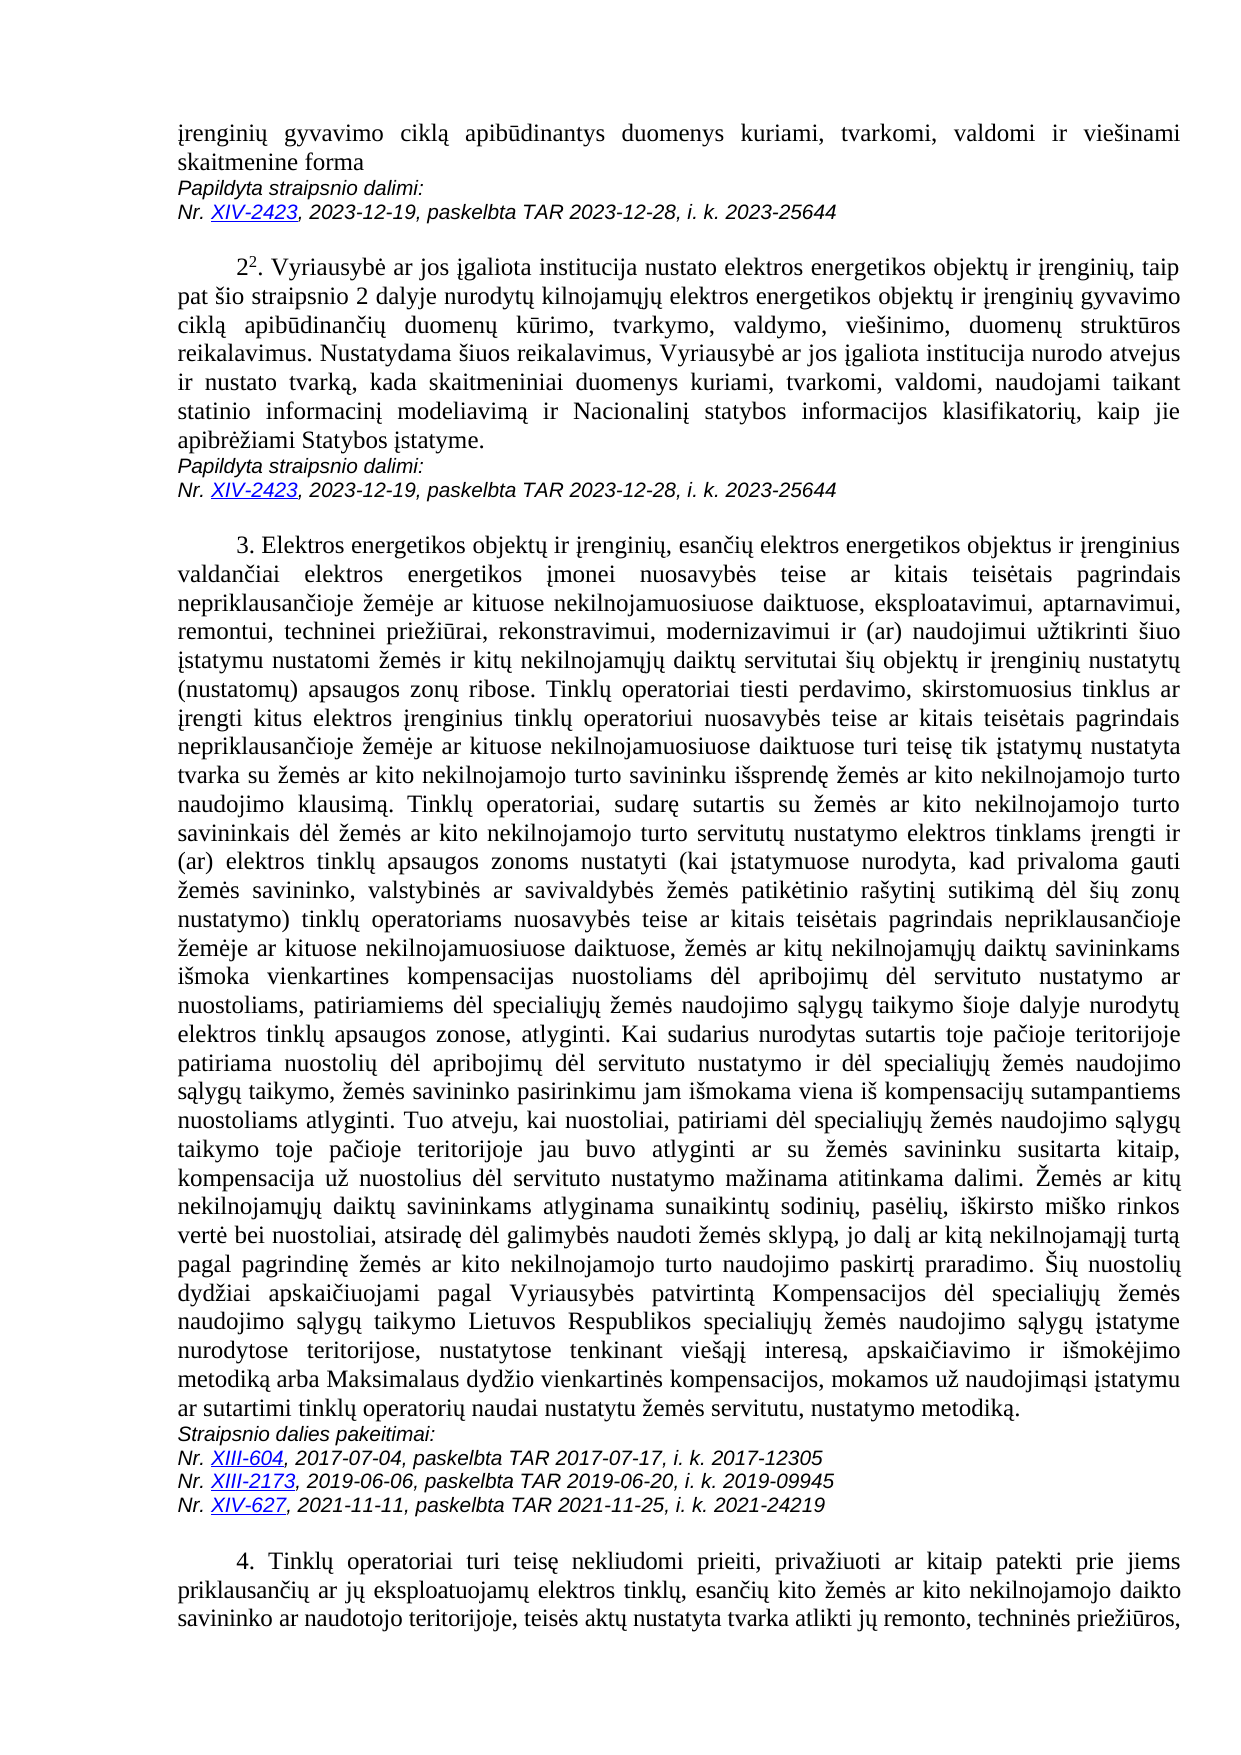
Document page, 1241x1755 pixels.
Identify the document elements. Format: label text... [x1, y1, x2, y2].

text Nr. XIII-2173, 2019-06-06, paskelbta TAR 2019-06-20, i. k. 2019-09945 [177, 1469, 1181, 1493]
text Straipsnio dalies pakeitimai: [177, 1421, 1181, 1445]
text 4. Tinklų operatoriai turi teisę nekliudomi prieiti, privažiuoti ar kitaip patekti prie jiems priklausančių ar jų eksploatuojamų elektros tinklų, esančių kito žemės ar kito nekilnojamojo daikto savininko ar naudotojo teritorijoje, teisės aktų nustatyta tvarka atlikti jų remonto, techninės priežiūros, [177, 1546, 1181, 1632]
text Papildyta straipsnio dalimi: [177, 176, 1181, 199]
text įrenginių gyvavimo ciklą apibūdinantys duomenys kuriami, tvarkomi, valdomi ir viešinami skaitmenine forma [177, 118, 1181, 176]
text Papildyta straipsnio dalimi: [177, 453, 1181, 477]
text Nr. XIII-604, 2017-07-04, paskelbta TAR 2017-07-17, i. k. 2017-12305 [177, 1445, 1181, 1469]
text Nr. XIV-2423, 2023-12-19, paskelbta TAR 2023-12-28, i. k. 2023-25644 [177, 199, 1181, 223]
text Nr. XIV-627, 2021-11-11, paskelbta TAR 2021-11-25, i. k. 2021-24219 [177, 1493, 1181, 1517]
text 22. Vyriausybė ar jos įgaliota institucija nustato elektros energetikos objektų ir įrenginių, taip pat šio straipsnio 2 dalyje nurodytų kilnojamųjų elektros energetikos objektų ir įrenginių gyvavimo ciklą apibūdinančių duomenų kūrimo, tvarkymo, valdymo, viešinimo, duomenų struktūros reikalavimus. Nustatydama šiuos reikalavimus, Vyriausybė ar jos įgaliota institucija nurodo atvejus ir nustato tvarką, kada skaitmeniniai duomenys kuriami, tvarkomi, valdomi, naudojami taikant statinio informacinį modeliavimą ir Nacionalinį statybos informacijos klasifikatorių, kaip jie apibrėžiami Statybos įstatyme. [177, 252, 1181, 453]
text 3. Elektros energetikos objektų ir įrenginių, esančių elektros energetikos objektus ir įrenginius valdančiai elektros energetikos įmonei nuosavybės teise ar kitais teisėtais pagrindais nepriklausančioje žemėje ar kituose nekilnojamuosiuose daiktuose, eksploatavimui, aptarnavimui, remontui, techninei priežiūrai, rekonstravimui, modernizavimui ir (ar) naudojimui užtikrinti šiuo įstatymu nustatomi žemės ir kitų nekilnojamųjų daiktų servitutai šių objektų ir įrenginių nustatytų (nustatomų) apsaugos zonų ribose. Tinklų operatoriai tiesti perdavimo, skirstomuosius tinklus ar įrengti kitus elektros įrenginius tinklų operatoriui nuosavybės teise ar kitais teisėtais pagrindais nepriklausančioje žemėje ar kituose nekilnojamuosiuose daiktuose turi teisę tik įstatymų nustatyta tvarka su žemės ar kito nekilnojamojo turto savininku išsprendę žemės ar kito nekilnojamojo turto naudojimo klausimą. Tinklų operatoriai, sudarę sutartis su žemės ar kito nekilnojamojo turto savininkais dėl žemės ar kito nekilnojamojo turto servitutų nustatymo elektros tinklams įrengti ir (ar) elektros tinklų apsaugos zonoms nustatyti (kai įstatymuose nurodyta, kad privaloma gauti žemės savininko, valstybinės ar savivaldybės žemės patikėtinio rašytinį sutikimą dėl šių zonų nustatymo) tinklų operatoriams nuosavybės teise ar kitais teisėtais pagrindais nepriklausančioje žemėje ar kituose nekilnojamuosiuose daiktuose, žemės ar kitų nekilnojamųjų daiktų savininkams išmoka vienkartines kompensacijas nuostoliams dėl apribojimų dėl servituto nustatymo ar nuostoliams, patiriamiems dėl specialiųjų žemės naudojimo sąlygų taikymo šioje dalyje nurodytų elektros tinklų apsaugos zonose, atlyginti. Kai sudarius nurodytas sutartis toje pačioje teritorijoje patiriama nuostolių dėl apribojimų dėl servituto nustatymo ir dėl specialiųjų žemės naudojimo sąlygų taikymo, žemės savininko pasirinkimu jam išmokama viena iš kompensacijų sutampantiems nuostoliams atlyginti. Tuo atveju, kai nuostoliai, patiriami dėl specialiųjų žemės naudojimo sąlygų taikymo toje pačioje teritorijoje jau buvo atlyginti ar su žemės savininku susitarta kitaip, kompensacija už nuostolius dėl servituto nustatymo mažinama atitinkama dalimi. Žemės ar kitų nekilnojamųjų daiktų savininkams atlyginama sunaikintų sodinių, pasėlių, iškirsto miško rinkos vertė bei nuostoliai, atsiradę dėl galimybės naudoti žemės sklypą, jo dalį ar kitą nekilnojamąjį turtą pagal pagrindinę žemės ar kito nekilnojamojo turto naudojimo paskirtį praradimo. Šių nuostolių dydžiai apskaičiuojami pagal Vyriausybės patvirtintą Kompensacijos dėl specialiųjų žemės naudojimo sąlygų taikymo Lietuvos Respublikos specialiųjų žemės naudojimo sąlygų įstatyme nurodytose teritorijose, nustatytose tenkinant viešąjį interesą, apskaičiavimo ir išmokėjimo metodiką arba Maksimalaus dydžio vienkartinės kompensacijos, mokamos už naudojimąsi įstatymu ar sutartimi tinklų operatorių naudai nustatytu žemės servitutu, nustatymo metodiką. [177, 530, 1181, 1421]
text Nr. XIV-2423, 2023-12-19, paskelbta TAR 2023-12-28, i. k. 2023-25644 [177, 477, 1181, 501]
